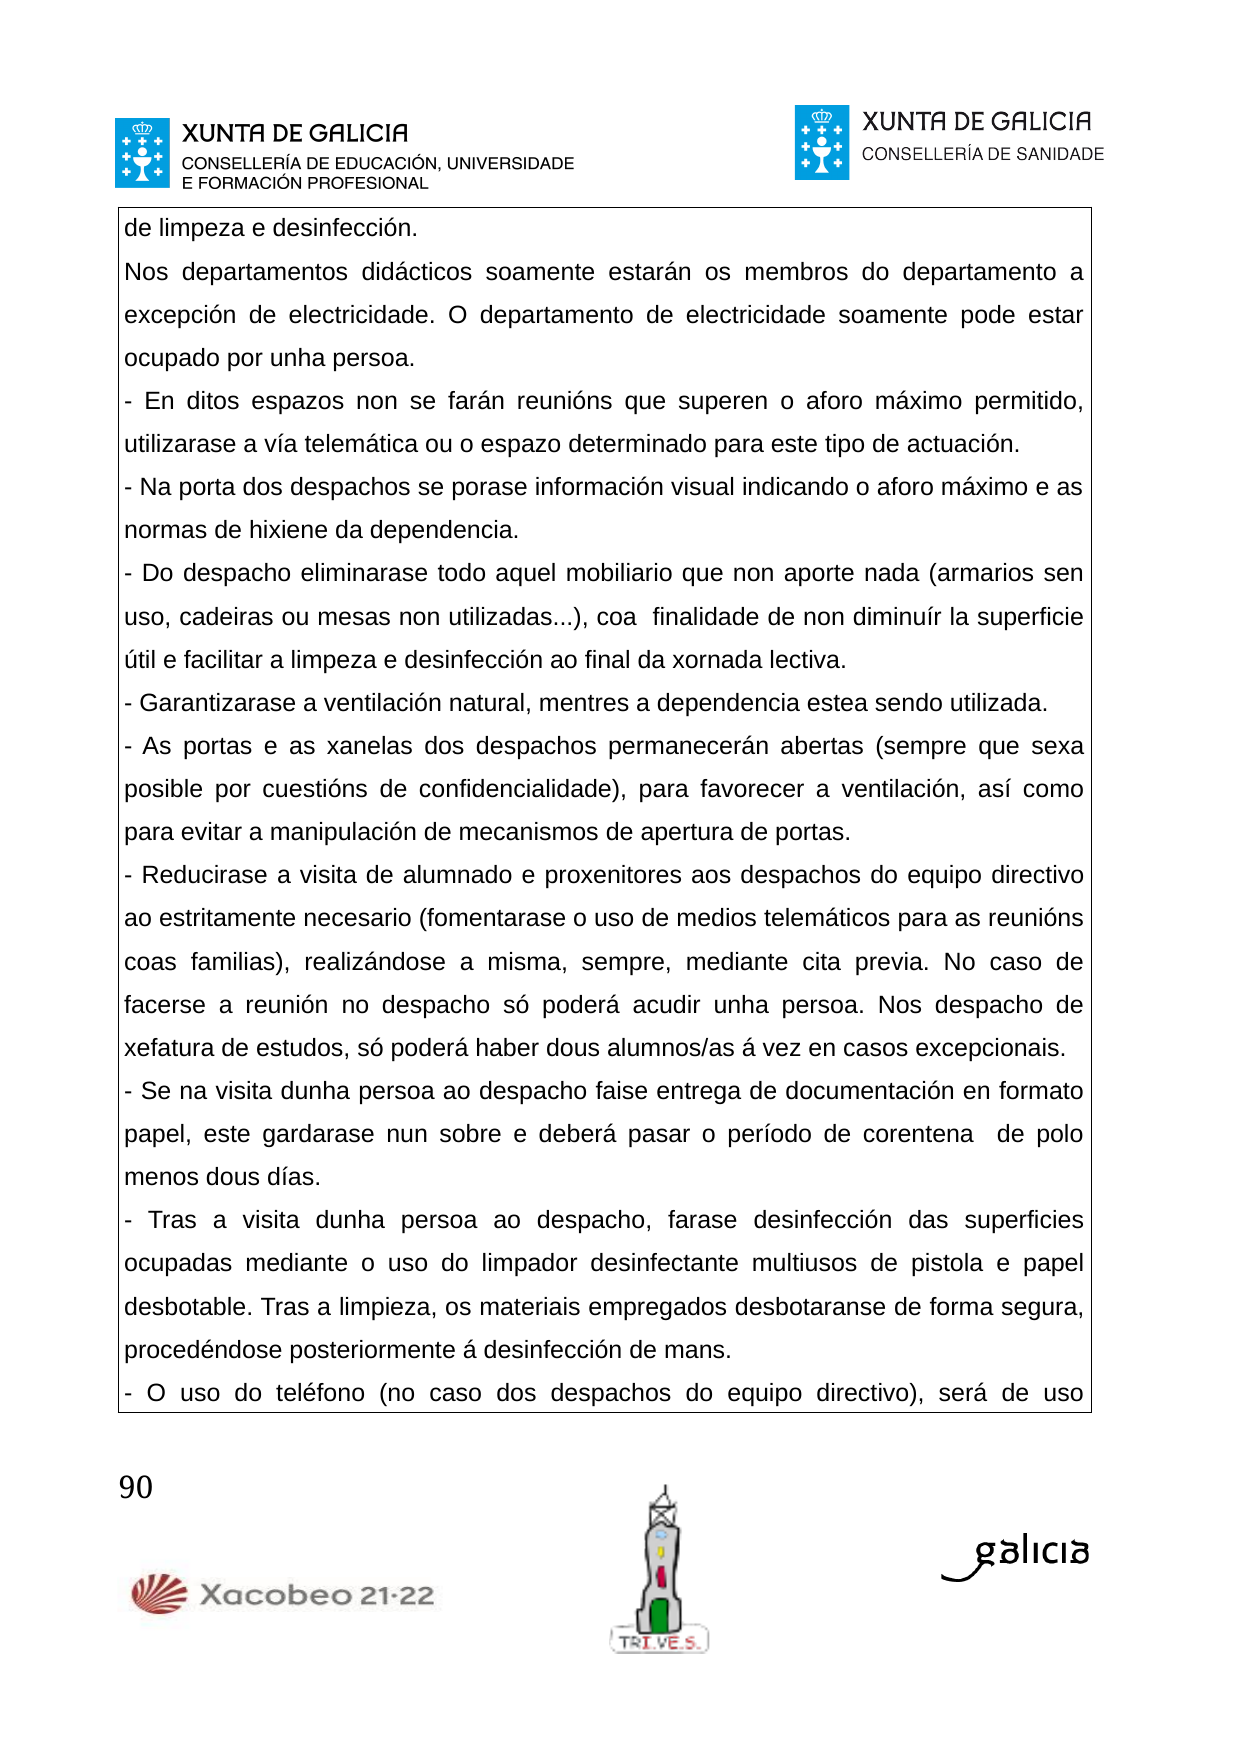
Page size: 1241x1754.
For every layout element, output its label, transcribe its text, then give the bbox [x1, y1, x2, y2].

picture [813, 148, 830, 172]
picture [802, 143, 809, 150]
picture [155, 138, 162, 144]
table_cell de limpeza e desinfección. Nos departamentos didácticos soamente estarán os membros do departamento a excepción de electricidade. O departamento de electricidade soamente pode estar ocupado por unha persoa. - En ditos espazos non se farán reunións que superen o aforo máximo permitido, utilizarase a vía telemática ou o espazo determinado para este tipo de actuación. - Na porta dos despachos se porase información visual indicando o aforo máximo e as normas de hixiene da dependencia. - Do despacho eliminarase todo aquel mobiliario que non aporte nada (armarios sen uso, cadeiras ou mesas non utilizadas...), coa finalidade de non diminuír la superficie útil e facilitar a limpeza e desinfección ao final da xornada lectiva. - Garantizarase a ventilación natural, mentres a dependencia estea sendo utilizada. - As portas e as xanelas dos despachos permanecerán abertas (sempre que sexa posible por cuestións de confidencialidade), para favorecer a ventilación, así como para evitar a manipulación de mecanismos de apertura de portas. - Reducirase a visita de alumnado e proxenitores aos despachos do equipo directivo ao estritamente necesario (fomentarase o uso de medios telemáticos para as reunións coas familias), realizándose a misma, sempre, mediante cita previa. No caso de facerse a reunión no despacho só poderá acudir unha persoa. Nos despacho de xefatura de estudos, só poderá haber dous alumnos/as á vez en casos excepcionais. - Se na visita dunha persoa ao despacho faise entrega de documentación en formato papel, este gardarase nun sobre e deberá pasar o período de corentena de polo menos dous días. - Tras a visita dunha persoa ao despacho, farase desinfección das superficies ocupadas mediante o uso do limpador desinfectante multiusos de pistola e papel desbotable. Tras a limpieza, os materiais empregados desbotaranse de forma segura, procedéndose posteriormente á desinfección de mans. - O uso do teléfono (no caso dos despachos do equipo directivo), será de uso [119, 208, 1091, 1412]
picture [123, 138, 130, 145]
picture [609, 1483, 710, 1654]
picture [155, 153, 162, 160]
picture [139, 138, 146, 145]
picture [123, 153, 130, 160]
picture [139, 148, 146, 155]
picture [834, 126, 841, 134]
picture [115, 118, 574, 189]
picture [818, 126, 825, 134]
picture [155, 168, 162, 175]
picture [117, 1508, 449, 1679]
picture [834, 159, 841, 167]
picture [941, 1533, 1089, 1582]
picture [802, 126, 809, 134]
picture [818, 137, 826, 145]
picture [123, 168, 130, 175]
picture [802, 159, 809, 167]
picture [134, 158, 151, 180]
picture [834, 143, 841, 150]
picture [850, 105, 1104, 180]
